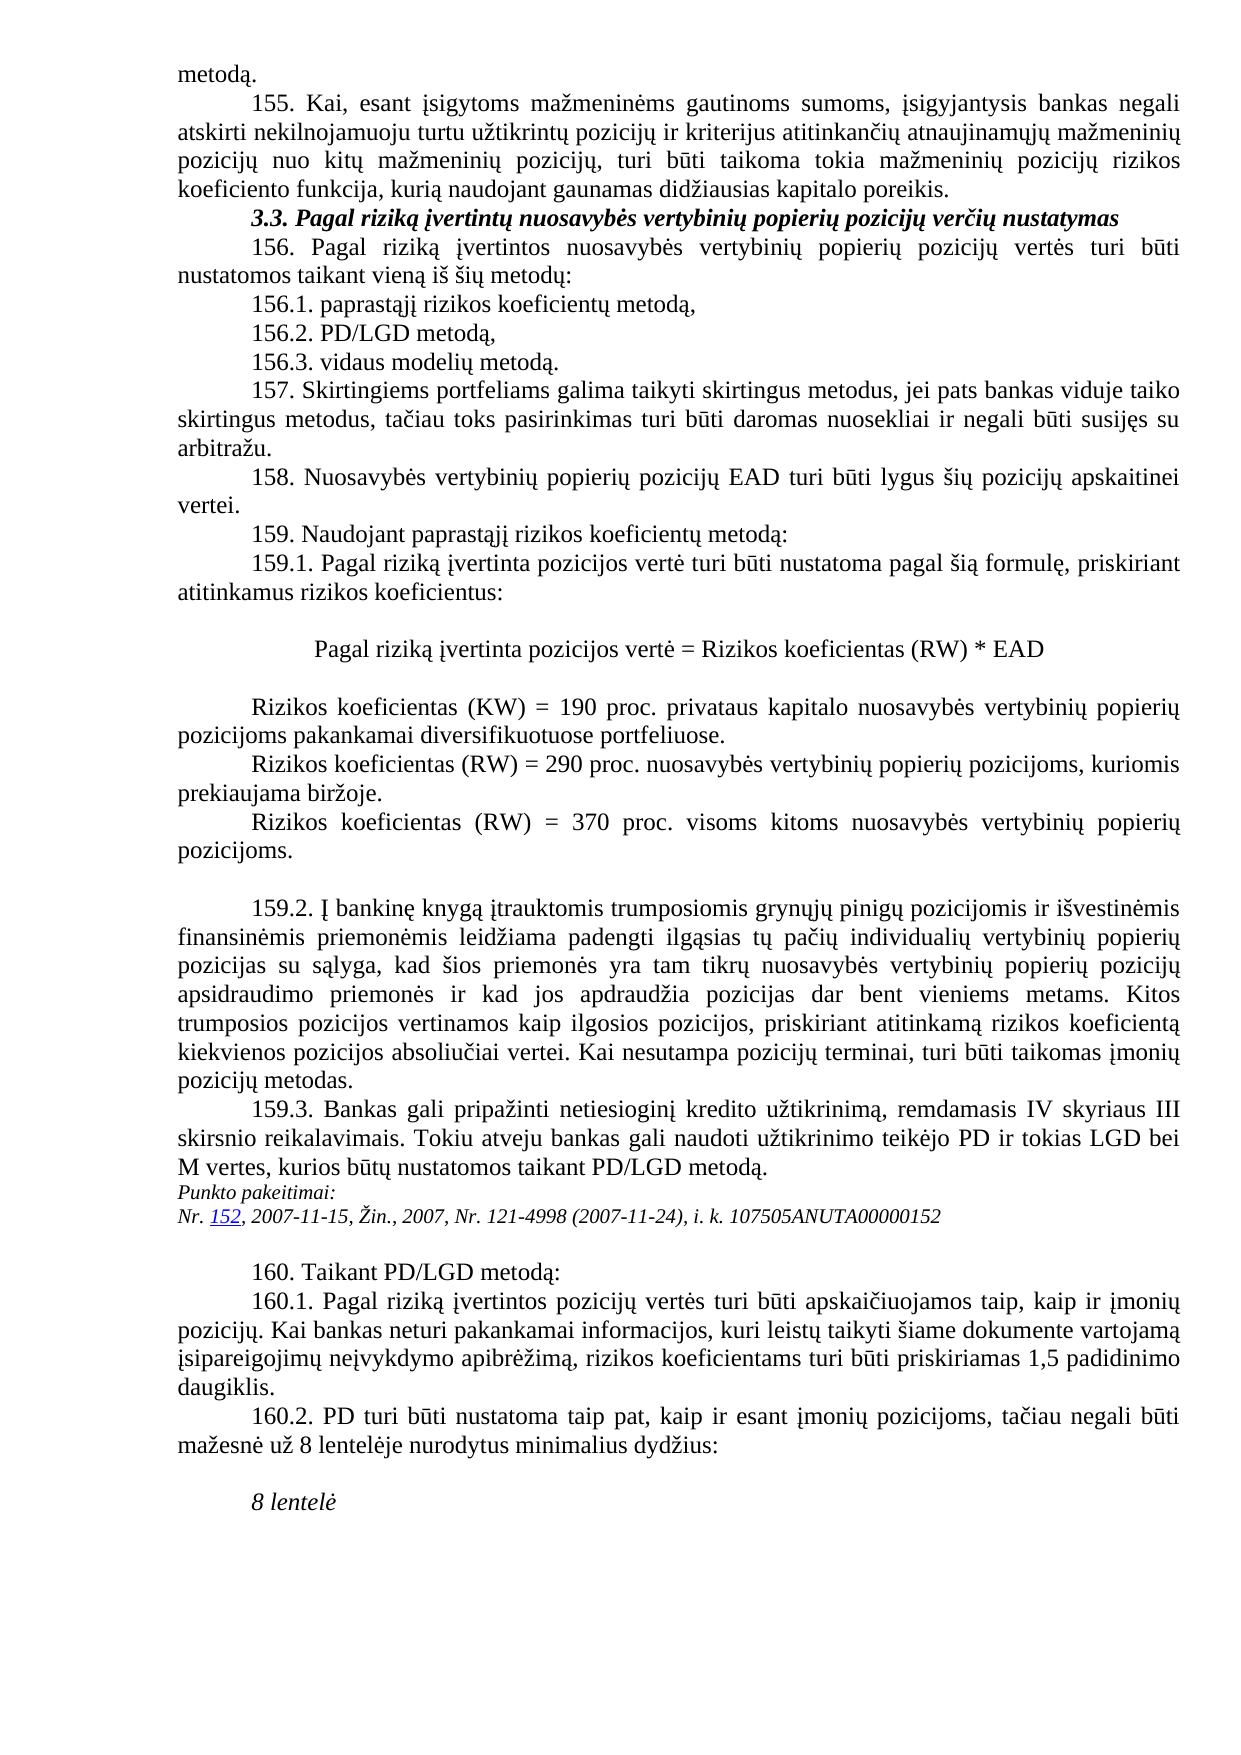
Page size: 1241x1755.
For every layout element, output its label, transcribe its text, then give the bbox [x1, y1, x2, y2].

text 3.3. Pagal riziką įvertintų nuosavybės vertybinių popierių pozicijų verčių nustatymas [177, 203, 1181, 232]
text 155. Kai, esant įsigytoms mažmeninėms gautinoms sumoms, įsigyjantysis bankas negali atskirti nekilnojamuoju turtu užtikrintų pozicijų ir kriterijus atitinkančių atnaujinamųjų mažmeninių pozicijų nuo kitų mažmeninių pozicijų, turi būti taikoma tokia mažmeninių pozicijų rizikos koeficiento funkcija, kurią naudojant gaunamas didžiausias kapitalo poreikis. [177, 88, 1181, 203]
text 156.2. PD/LGD metodą, [177, 318, 1181, 347]
text 159.1. Pagal riziką įvertinta pozicijos vertė turi būti nustatoma pagal šią formulę, priskiriant atitinkamus rizikos koeficientus: [177, 548, 1181, 605]
text 156.1. paprastąjį rizikos koeficientų metodą, [177, 289, 1181, 318]
text 159.2. Į bankinę knygą įtrauktomis trumposiomis grynųjų pinigų pozicijomis ir išvestinėmis finansinėmis priemonėmis leidžiama padengti ilgąsias tų pačių individualių vertybinių popierių pozicijas su sąlyga, kad šios priemonės yra tam tikrų nuosavybės vertybinių popierių pozicijų apsidraudimo priemonės ir kad jos apdraudžia pozicijas dar bent vieniems metams. Kitos trumposios pozicijos vertinamos kaip ilgosios pozicijos, priskiriant atitinkamą rizikos koeficientą kiekvienos pozicijos absoliučiai vertei. Kai nesutampa pozicijų terminai, turi būti taikomas įmonių pozicijų metodas. [177, 893, 1181, 1094]
text 156. Pagal riziką įvertintos nuosavybės vertybinių popierių pozicijų vertės turi būti nustatomos taikant vieną iš šių metodų: [177, 232, 1181, 289]
text Rizikos koeficientas (KW) = 190 proc. privataus kapitalo nuosavybės vertybinių popierių pozicijoms pakankamai diversifikuotuose portfeliuose. [177, 692, 1181, 749]
text Punkto pakeitimai: [177, 1180, 1181, 1204]
text Pagal riziką įvertinta pozicijos vertė = Rizikos koeficientas (RW) * EAD [177, 634, 1181, 663]
text 160. Taikant PD/LGD metodą: [177, 1257, 1181, 1286]
text 160.1. Pagal riziką įvertintos pozicijų vertės turi būti apskaičiuojamos taip, kaip ir įmonių pozicijų. Kai bankas neturi pakankamai informacijos, kuri leistų taikyti šiame dokumente vartojamą įsipareigojimų neįvykdymo apibrėžimą, rizikos koeficientams turi būti priskiriamas 1,5 padidinimo daugiklis. [177, 1286, 1181, 1401]
text Nr. 152, 2007-11-15, Žin., 2007, Nr. 121-4998 (2007-11-24), i. k. 107505ANUTA00000152 [177, 1204, 1181, 1228]
text 158. Nuosavybės vertybinių popierių pozicijų EAD turi būti lygus šių pozicijų apskaitinei vertei. [177, 462, 1181, 519]
text 160.2. PD turi būti nustatoma taip pat, kaip ir esant įmonių pozicijoms, tačiau negali būti mažesnė už 8 lentelėje nurodytus minimalius dydžius: [177, 1401, 1181, 1458]
text 156.3. vidaus modelių metodą. [177, 347, 1181, 375]
text 159.3. Bankas gali pripažinti netiesioginį kredito užtikrinimą, remdamasis IV skyriaus III skirsnio reikalavimais. Tokiu atveju bankas gali naudoti užtikrinimo teikėjo PD ir tokias LGD bei M vertes, kurios būtų nustatomos taikant PD/LGD metodą. [177, 1094, 1181, 1180]
text 157. Skirtingiems portfeliams galima taikyti skirtingus metodus, jei pats bankas viduje taiko skirtingus metodus, tačiau toks pasirinkimas turi būti daromas nuosekliai ir negali būti susijęs su arbitražu. [177, 375, 1181, 462]
text metodą. [177, 59, 1181, 88]
text Rizikos koeficientas (RW) = 290 proc. nuosavybės vertybinių popierių pozicijoms, kuriomis prekiaujama biržoje. [177, 749, 1181, 807]
text 159. Naudojant paprastąjį rizikos koeficientų metodą: [177, 519, 1181, 548]
text Rizikos koeficientas (RW) = 370 proc. visoms kitoms nuosavybės vertybinių popierių pozicijoms. [177, 807, 1181, 864]
text 8 lentelė [177, 1487, 1181, 1516]
